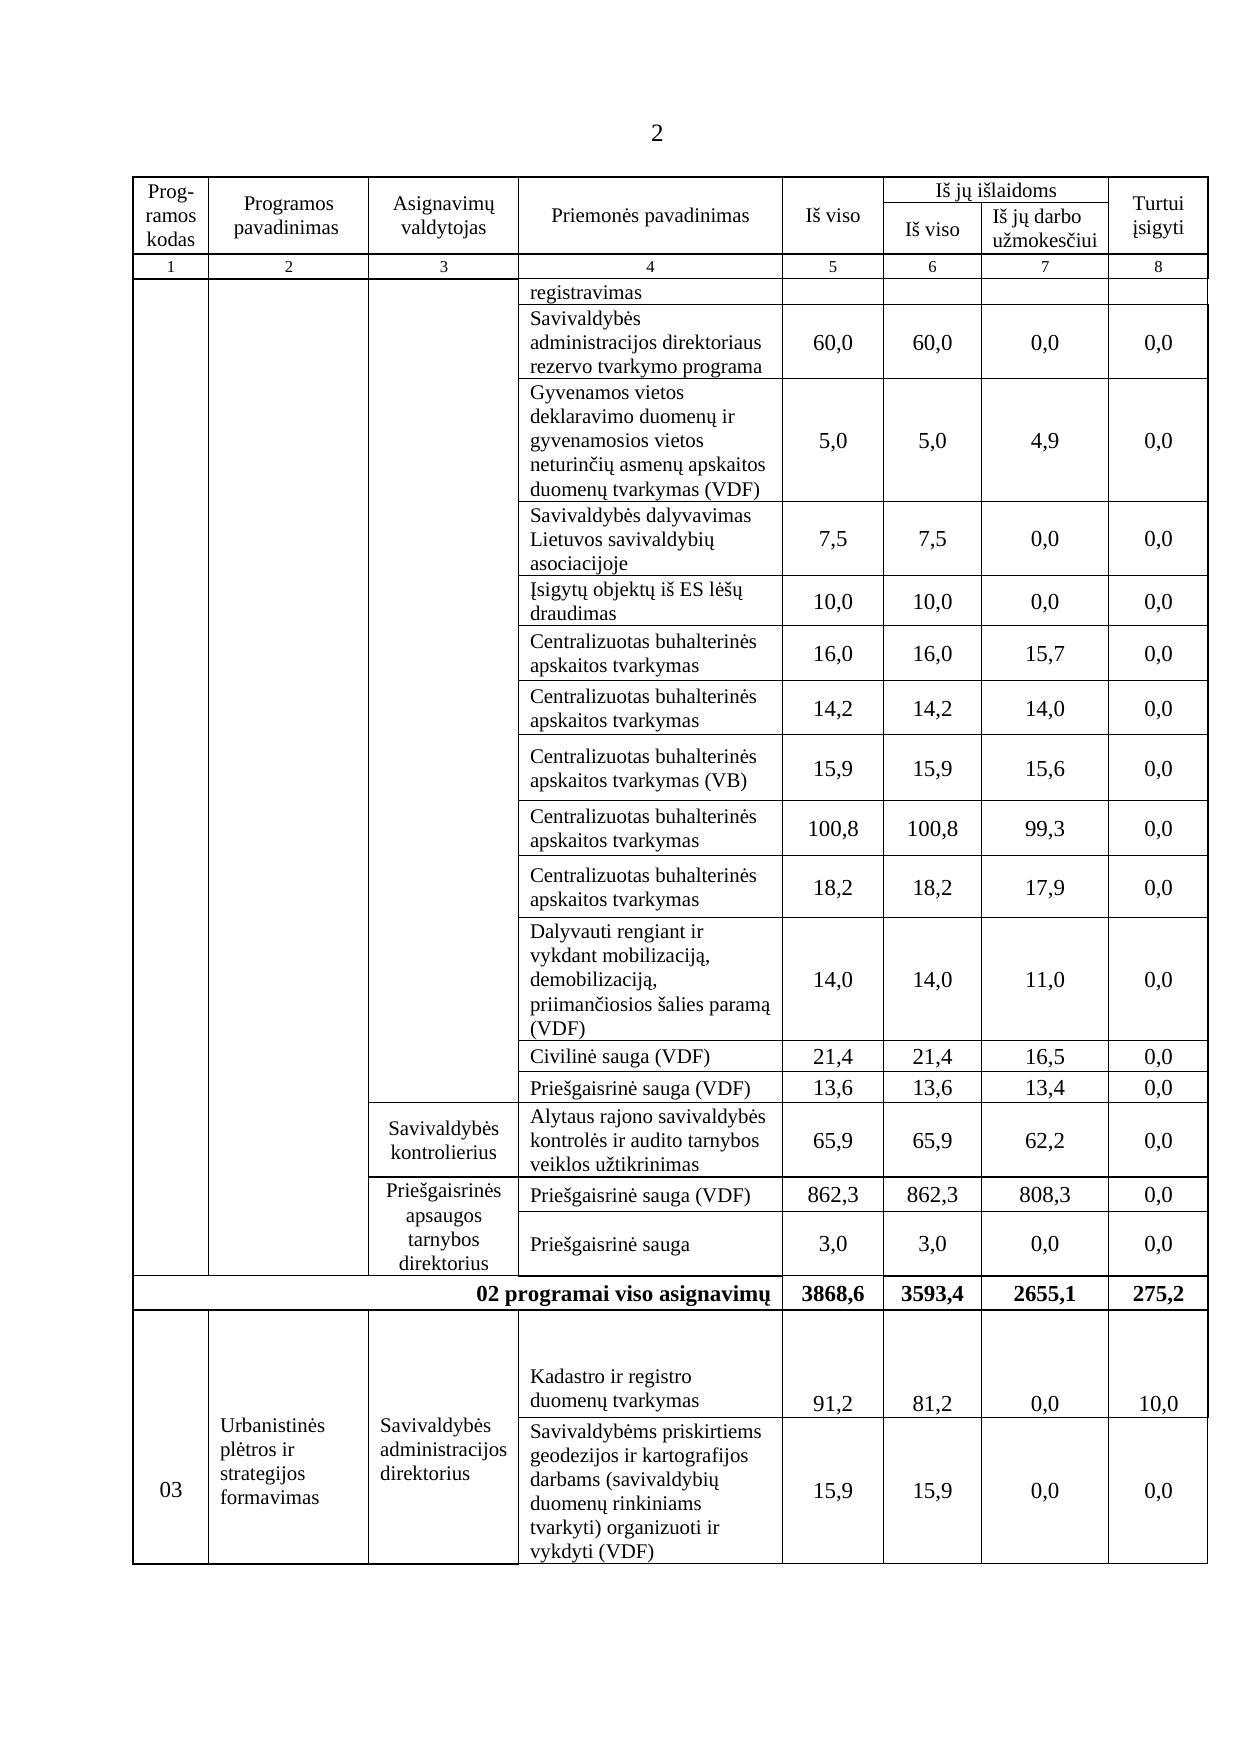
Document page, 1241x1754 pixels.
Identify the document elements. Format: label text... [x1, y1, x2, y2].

table_cell 17,9 [982, 856, 1108, 917]
table_cell 0,0 [982, 1418, 1108, 1563]
table_cell [369, 280, 518, 1102]
table_cell 18,2 [884, 856, 981, 917]
table_cell Kadastro ir registro duomenų tvarkymas [519, 1311, 782, 1417]
table_header Programos pavadinimas [209, 178, 368, 253]
table_cell 6 [884, 255, 981, 278]
table_cell 91,2 [783, 1311, 883, 1417]
table_cell 14,0 [884, 918, 981, 1039]
table_cell 16,0 [884, 626, 981, 680]
table_cell Įsigytų objektų iš ES lėšų draudimas [519, 576, 782, 625]
table_cell 0,0 [1109, 1212, 1207, 1275]
table_cell 15,9 [884, 735, 981, 800]
table_cell 0,0 [982, 1311, 1108, 1417]
table_cell Priešgaisrinės apsaugos tarnybos direktorius [369, 1178, 518, 1275]
table_cell 0,0 [1109, 379, 1207, 501]
table_cell 0,0 [1109, 1178, 1207, 1211]
table_cell 275,2 [1109, 1277, 1207, 1309]
table_cell [134, 280, 208, 1275]
table_cell 4 [519, 255, 782, 278]
table_cell 2655,1 [982, 1277, 1108, 1309]
table_cell 7 [982, 255, 1108, 278]
table_cell 21,4 [884, 1041, 981, 1071]
table_cell 0,0 [982, 1212, 1108, 1275]
table_cell 0,0 [1109, 1103, 1207, 1176]
table_cell 100,8 [884, 801, 981, 855]
table_cell Savivaldybės dalyvavimas Lietuvos savivaldybių asociacijoje [519, 502, 782, 575]
table_cell 16,5 [982, 1041, 1108, 1071]
table_cell Savivaldybės kontrolierius [369, 1103, 518, 1176]
table_cell 02 programai viso asignavimų [134, 1276, 782, 1309]
table_cell 10,0 [783, 576, 883, 625]
table_cell 18,2 [783, 856, 883, 917]
table_cell 3868,6 [783, 1276, 883, 1309]
table_cell 3593,4 [884, 1277, 981, 1309]
table_cell 14,0 [982, 681, 1108, 734]
table_cell Savivaldybės administracijos direktorius [369, 1311, 518, 1563]
table_cell 14,0 [783, 918, 883, 1039]
table_cell 99,3 [982, 801, 1108, 855]
table_cell 3 [369, 255, 518, 278]
table_cell 15,7 [982, 626, 1108, 680]
table_cell 5 [783, 255, 883, 278]
table_cell 0,0 [982, 305, 1108, 378]
table_cell 7,5 [783, 502, 883, 575]
table_cell 0,0 [1109, 1418, 1207, 1563]
table_cell 15,9 [884, 1418, 981, 1563]
table_cell 14,2 [783, 681, 883, 734]
table_cell 0,0 [1109, 576, 1207, 625]
table_cell Iš jų darbo užmokesčiui [982, 203, 1108, 253]
table_cell Centralizuotas buhalterinės apskaitos tvarkymas [519, 626, 782, 680]
table_cell 0,0 [982, 576, 1108, 625]
table_cell registravimas [519, 279, 782, 304]
table_cell 13,6 [783, 1072, 883, 1102]
table_cell [1109, 279, 1207, 304]
table_cell 0,0 [1109, 856, 1207, 917]
table_cell Iš viso [884, 203, 981, 253]
table_cell 62,2 [982, 1103, 1108, 1176]
table_cell 10,0 [884, 576, 981, 625]
table_cell [783, 279, 883, 304]
table_cell 0,0 [1109, 305, 1207, 378]
table_cell 862,3 [783, 1178, 883, 1211]
table_cell Priešgaisrinė sauga (VDF) [519, 1072, 782, 1102]
table_cell 5,0 [884, 379, 981, 501]
table_cell 0,0 [982, 502, 1108, 575]
table_cell Priešgaisrinė sauga [519, 1212, 782, 1275]
table_header Asignavimų valdytojas [369, 178, 518, 253]
table_cell 15,6 [982, 735, 1108, 800]
table_cell Alytaus rajono savivaldybės kontrolės ir audito tarnybos veiklos užtikrinimas [519, 1103, 782, 1176]
table_cell [982, 279, 1108, 304]
table_cell Civilinė sauga (VDF) [519, 1041, 782, 1071]
table_cell 0,0 [1109, 502, 1207, 575]
table_cell 7,5 [884, 502, 981, 575]
table_cell 862,3 [884, 1178, 981, 1211]
table_cell 8 [1109, 255, 1207, 278]
table_cell Priešgaisrinė sauga (VDF) [519, 1178, 782, 1211]
table_cell 03 [134, 1311, 208, 1563]
table_cell Urbanistinės plėtros ir strategijos formavimas [209, 1311, 368, 1563]
table_cell Centralizuotas buhalterinės apskaitos tvarkymas [519, 801, 782, 855]
table_cell 4,9 [982, 379, 1108, 501]
table_cell 0,0 [1109, 1072, 1207, 1102]
table_cell 0,0 [1109, 735, 1207, 800]
table_cell 14,2 [884, 681, 981, 734]
table_cell Savivaldybės administracijos direktoriaus rezervo tvarkymo programa [519, 305, 782, 378]
table_cell 0,0 [1109, 626, 1207, 680]
table_cell [884, 279, 981, 304]
table_cell 15,9 [783, 735, 883, 800]
table_cell 1 [134, 255, 208, 278]
table_cell 0,0 [1109, 801, 1207, 855]
table_cell Savivaldybėms priskirtiems geodezijos ir kartografijos darbams (savivaldybių duomenų rinkiniams tvarkyti) organizuoti ir vykdyti (VDF) [519, 1418, 782, 1563]
table_cell 3,0 [884, 1212, 981, 1275]
table_header Prog-ramos kodas [134, 178, 208, 253]
table_cell 65,9 [783, 1103, 883, 1176]
table_cell Centralizuotas buhalterinės apskaitos tvarkymas [519, 681, 782, 734]
table_header Iš viso [783, 178, 883, 253]
table_cell 0,0 [1109, 918, 1207, 1039]
table_cell 81,2 [884, 1311, 981, 1417]
table_cell 0,0 [1109, 1041, 1207, 1071]
table_cell Centralizuotas buhalterinės apskaitos tvarkymas (VB) [519, 735, 782, 800]
table_cell 15,9 [783, 1418, 883, 1563]
table_cell 2 [209, 255, 368, 278]
table_header Priemonės pavadinimas [519, 178, 782, 253]
table_cell 21,4 [783, 1041, 883, 1071]
table_cell Centralizuotas buhalterinės apskaitos tvarkymas [519, 856, 782, 917]
table_cell 3,0 [783, 1212, 883, 1275]
table_cell 100,8 [783, 801, 883, 855]
table_cell 60,0 [783, 305, 883, 378]
table_cell 60,0 [884, 305, 981, 378]
table_cell Dalyvauti rengiant ir vykdant mobilizaciją, demobilizaciją, priimančiosios šalies paramą (VDF) [519, 918, 782, 1039]
table_cell 5,0 [783, 379, 883, 501]
table_cell 13,6 [884, 1072, 981, 1102]
table_cell [209, 280, 368, 1275]
table_cell 808,3 [982, 1178, 1108, 1211]
table_cell 16,0 [783, 626, 883, 680]
table_cell 65,9 [884, 1103, 981, 1176]
table_cell 0,0 [1109, 681, 1207, 734]
table_header Turtui įsigyti [1109, 178, 1207, 253]
table_cell 11,0 [982, 918, 1108, 1039]
table_cell 13,4 [982, 1072, 1108, 1102]
table_header Iš jų išlaidoms [884, 178, 1108, 202]
table_cell 10,0 [1109, 1311, 1207, 1417]
table_cell Gyvenamos vietos deklaravimo duomenų ir gyvenamosios vietos neturinčių asmenų apskaitos duomenų tvarkymas (VDF) [519, 379, 782, 501]
